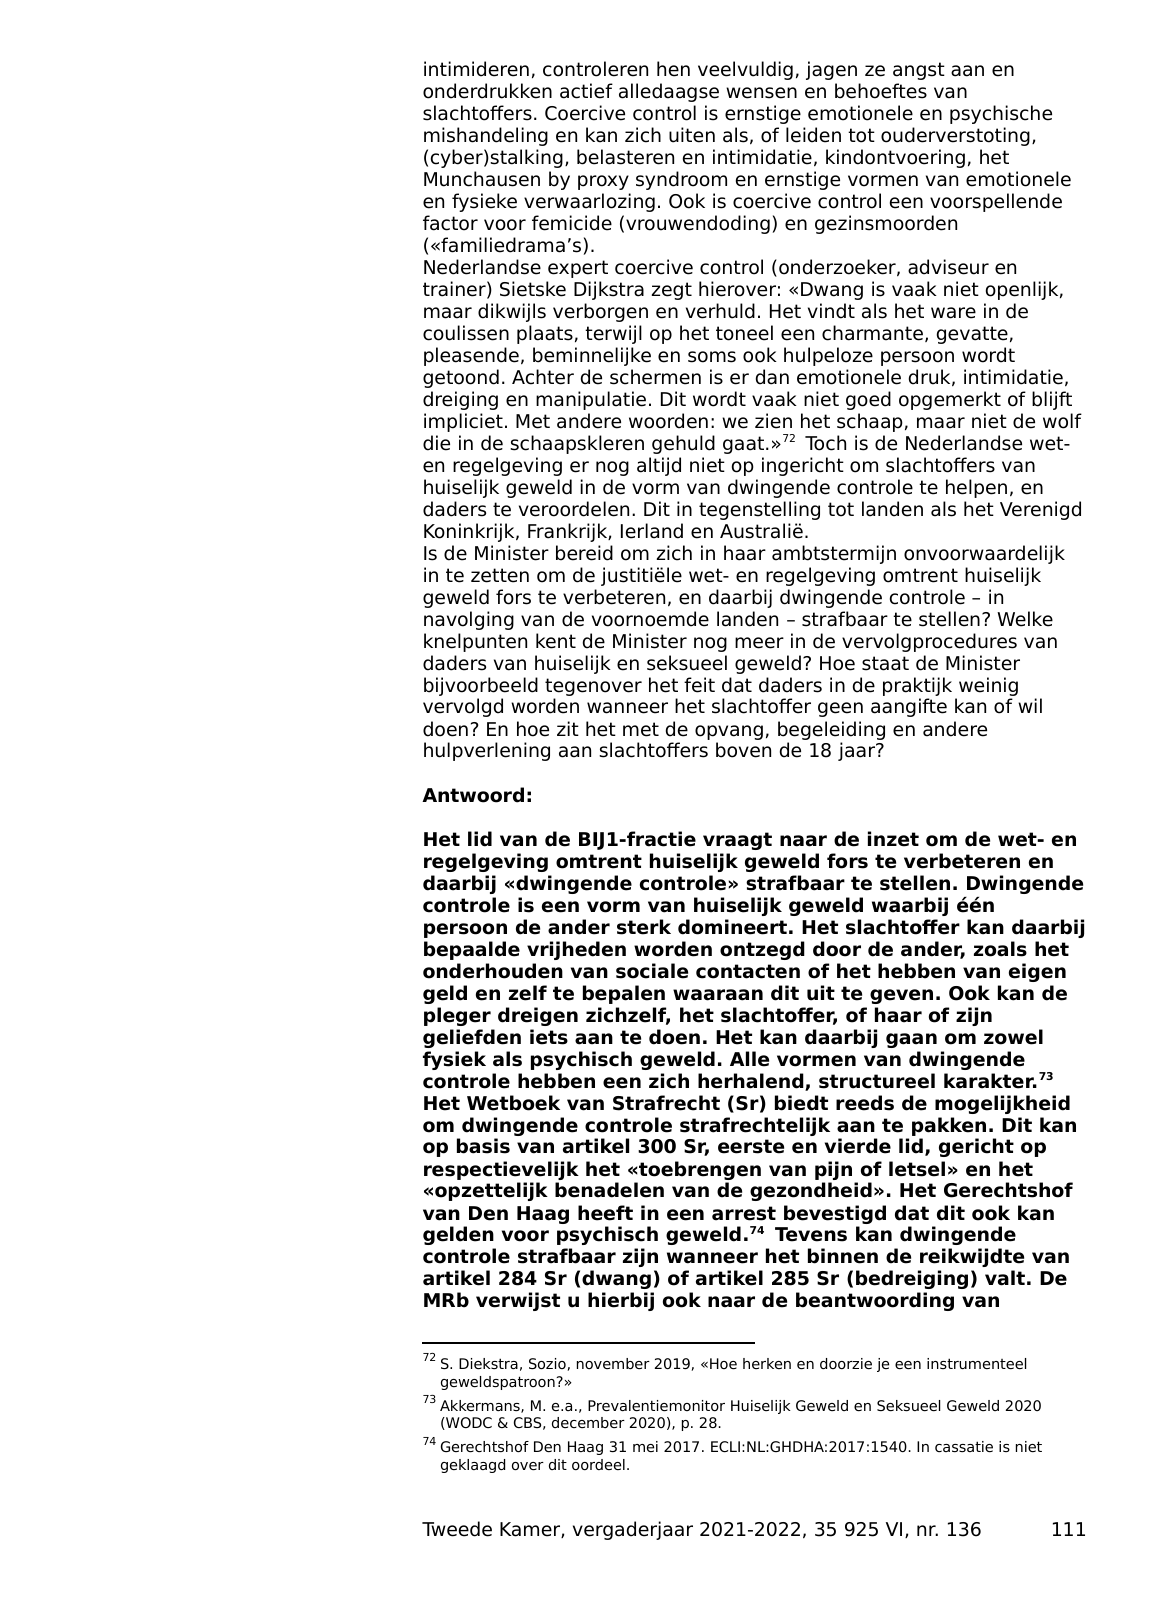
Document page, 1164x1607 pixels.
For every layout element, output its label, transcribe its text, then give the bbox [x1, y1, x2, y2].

text Akkermans, M. e.a., Prevalentiemonitor Huiselijk Geweld en Seksueel Geweld 2020 (WODC & CBS, december 2020), p. 28. [422, 1393, 1087, 1432]
text intimideren, controleren hen veelvuldig, jagen ze angst aan en onderdrukken actief alledaagse wensen en behoeftes van slachtoffers. Coercive control is ernstige emotionele en psychische mishandeling en kan zich uiten als, of leiden tot ouderverstoting, (cyber)stalking, belasteren en intimidatie, kindontvoering, het Munchausen by proxy syndroom en ernstige vormen van emotionele en fysieke verwaarlozing. Ook is coercive control een voorspellende factor voor femicide (vrouwendoding) en gezinsmoorden («familiedrama’s). [422, 59, 1087, 257]
text S. Diekstra, Sozio, november 2019, «Hoe herken en doorzie je een instrumenteel geweldspatroon?» [422, 1352, 1087, 1391]
text Nederlandse expert coercive control (onderzoeker, adviseur en trainer) Sietske Dijkstra zegt hierover: «Dwang is vaak niet openlijk, maar dikwijls verborgen en verhuld. Het vindt als het ware in de coulissen plaats, terwijl op het toneel een charmante, gevatte, pleasende, beminnelijke en soms ook hulpeloze persoon wordt getoond. Achter de schermen is er dan emotionele druk, intimidatie, dreiging en manipulatie. Dit wordt vaak niet goed opgemerkt of blijft impliciet. Met andere woorden: we zien het schaap, maar niet de wolf die in de schaapskleren gehuld gaat.» Toch is de Nederlandse wet- en regelgeving er nog altijd niet op ingericht om slachtoffers van huiselijk geweld in de vorm van dwingende controle te helpen, en daders te veroordelen. Dit in tegenstelling tot landen als het Verenigd Koninkrijk, Frankrijk, Ierland en Australië. [422, 257, 1087, 543]
subtitle Antwoord: [422, 784, 1087, 807]
text Het lid van de BIJ1-fractie vraagt naar de inzet om de wet- en regelgeving omtrent huiselijk geweld fors te verbeteren en daarbij «dwingende controle» strafbaar te stellen. Dwingende controle is een vorm van huiselijk geweld waarbij één persoon de ander sterk domineert. Het slachtoffer kan daarbij bepaalde vrijheden worden ontzegd door de ander, zoals het onderhouden van sociale contacten of het hebben van eigen geld en zelf te bepalen waaraan dit uit te geven. Ook kan de pleger dreigen zichzelf, het slachtoffer, of haar of zijn geliefden iets aan te doen. Het kan daarbij gaan om zowel fysiek als psychisch geweld. Alle vormen van dwingende controle hebben een zich herhalend, structureel karakter. Het Wetboek van Strafrecht (Sr) biedt reeds de mogelijkheid om dwingende controle strafrechtelijk aan te pakken. Dit kan op basis van artikel 300 Sr, eerste en vierde lid, gericht op respectievelijk het «toebrengen van pijn of letsel» en het «opzettelijk benadelen van de gezondheid». Het Gerechtshof van Den Haag heeft in een arrest bevestigd dat dit ook kan gelden voor psychisch geweld. Tevens kan dwingende controle strafbaar zijn wanneer het binnen de reikwijdte van artikel 284 Sr (dwang) of artikel 285 Sr (bedreiging) valt. De MRb verwijst u hierbij ook naar de beantwoording van [422, 829, 1087, 1312]
text Gerechtshof Den Haag 31 mei 2017. ECLI:NL:GHDHA:2017:1540. In cassatie is niet geklaagd over dit oordeel. [422, 1435, 1087, 1474]
text Is de Minister bereid om zich in haar ambtstermijn onvoorwaardelijk in te zetten om de justitiële wet- en regelgeving omtrent huiselijk geweld fors te verbeteren, en daarbij dwingende controle – in navolging van de voornoemde landen – strafbaar te stellen? Welke knelpunten kent de Minister nog meer in de vervolgprocedures van daders van huiselijk en seksueel geweld? Hoe staat de Minister bijvoorbeeld tegenover het feit dat daders in de praktijk weinig vervolgd worden wanneer het slachtoffer geen aangifte kan of wil doen? En hoe zit het met de opvang, begeleiding en andere hulpverlening aan slachtoffers boven de 18 jaar? [422, 543, 1087, 762]
